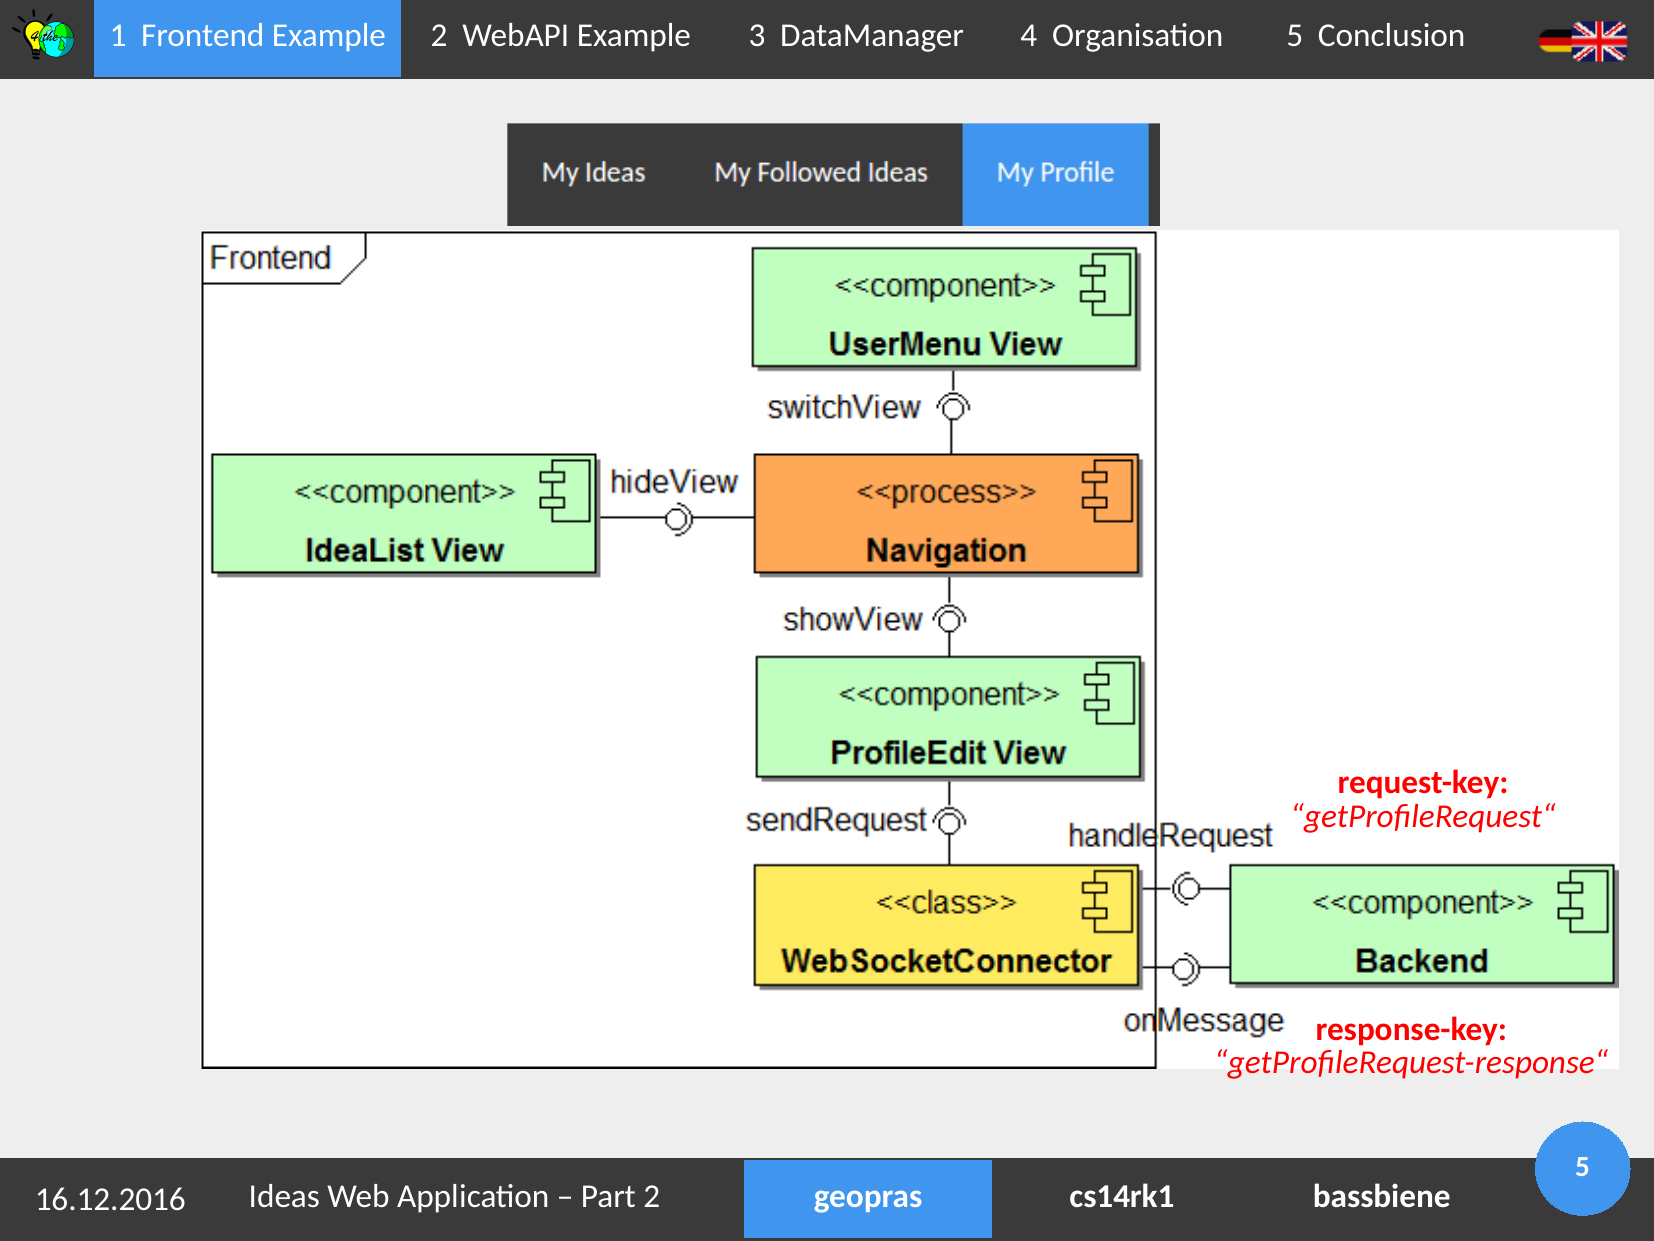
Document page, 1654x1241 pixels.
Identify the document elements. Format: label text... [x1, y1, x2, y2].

text_box geopras [744, 1160, 992, 1238]
picture [1536, 18, 1629, 64]
picture [200, 230, 1619, 1069]
text_box request-key: “getProfileRequest“ [1251, 761, 1595, 851]
picture [506, 122, 1160, 226]
text_box 4 Organisation [992, 0, 1251, 77]
text_box 5 Conclusion [1251, 0, 1501, 77]
text_box response-key: “getProfileRequest-response“ [1157, 1007, 1654, 1134]
text_box 2 WebAPI Example [401, 0, 720, 77]
text_box 1 Frontend Example [94, 0, 401, 77]
text_box cs14rk1 [992, 1160, 1251, 1238]
text_box 3 DataManager [720, 0, 992, 77]
picture [2, 0, 83, 79]
text_box bassbiene [1251, 1160, 1512, 1238]
text_box Ideas Web Application – Part 2 [242, 1160, 668, 1238]
